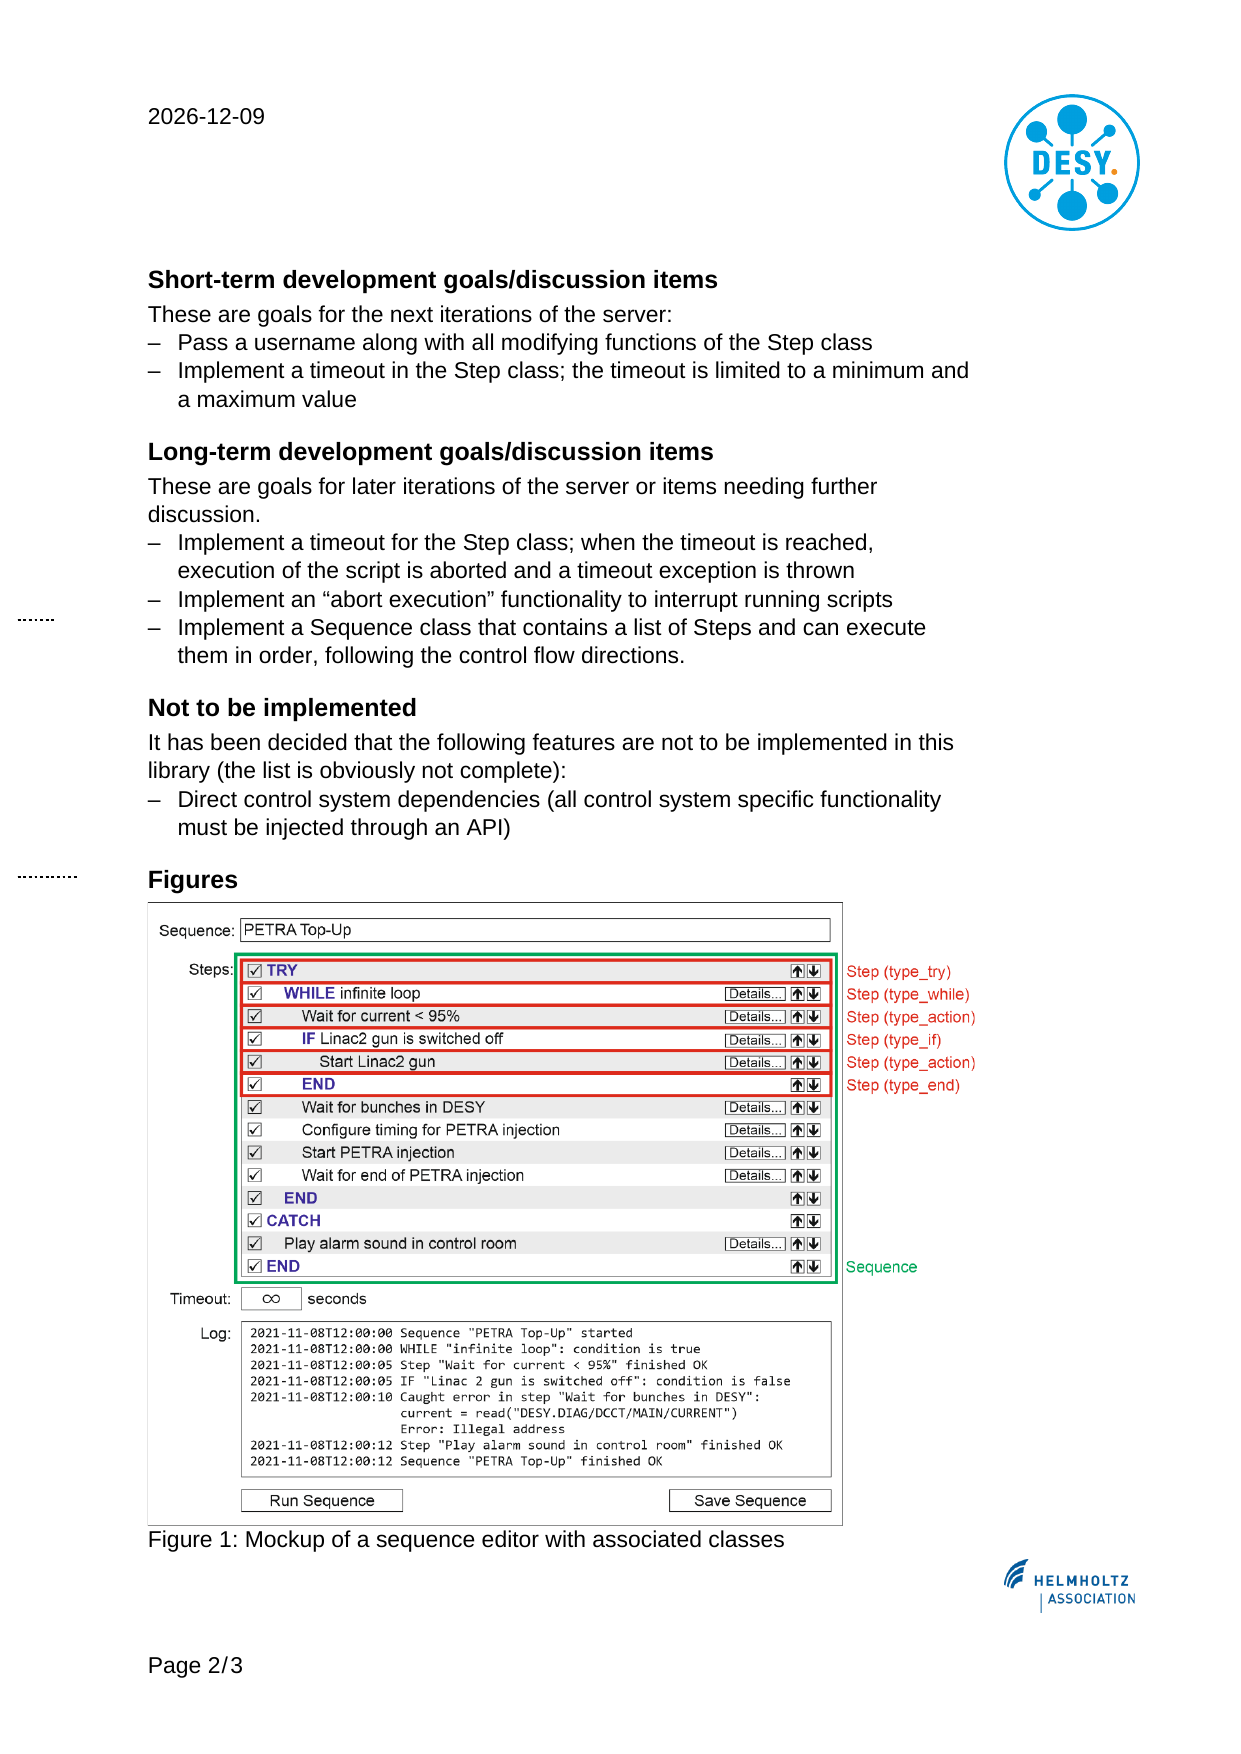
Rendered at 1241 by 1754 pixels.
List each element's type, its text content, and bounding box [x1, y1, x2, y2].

list Implement a timeout for the Step class; when the timeout is reached, execution of the script is aborted and a timeout exception is thrown [148, 528, 974, 584]
subtitle Figures [148, 866, 974, 894]
list Implement a Sequence class that contains a list of Steps and can execute them in order, following the control flow directions. [148, 613, 974, 669]
text It has been decided that the following features are not to be implemented in this library (the list is obviously not complete): [148, 728, 974, 784]
subtitle Long-term development goals/discussion items [148, 438, 974, 466]
list Direct control system dependencies (all control system specific functionality must be injected through an API) [148, 784, 974, 841]
list Implement an “abort execution” functionality to interrupt running scripts [148, 584, 974, 613]
text Figure 1: Mockup of a sequence editor with associated classes [148, 1526, 974, 1553]
text These are goals for later iterations of the server or items needing further discussion. [148, 472, 974, 528]
subtitle Not to be implemented [148, 694, 974, 722]
subtitle Short-term development goals/discussion items [148, 266, 974, 294]
text These are goals for the next iterations of the server: [148, 300, 974, 328]
list Implement a timeout in the Step class; the timeout is limited to a minimum and a maximum value [148, 356, 974, 413]
list Pass a username along with all modifying functions of the Step class [148, 328, 974, 356]
